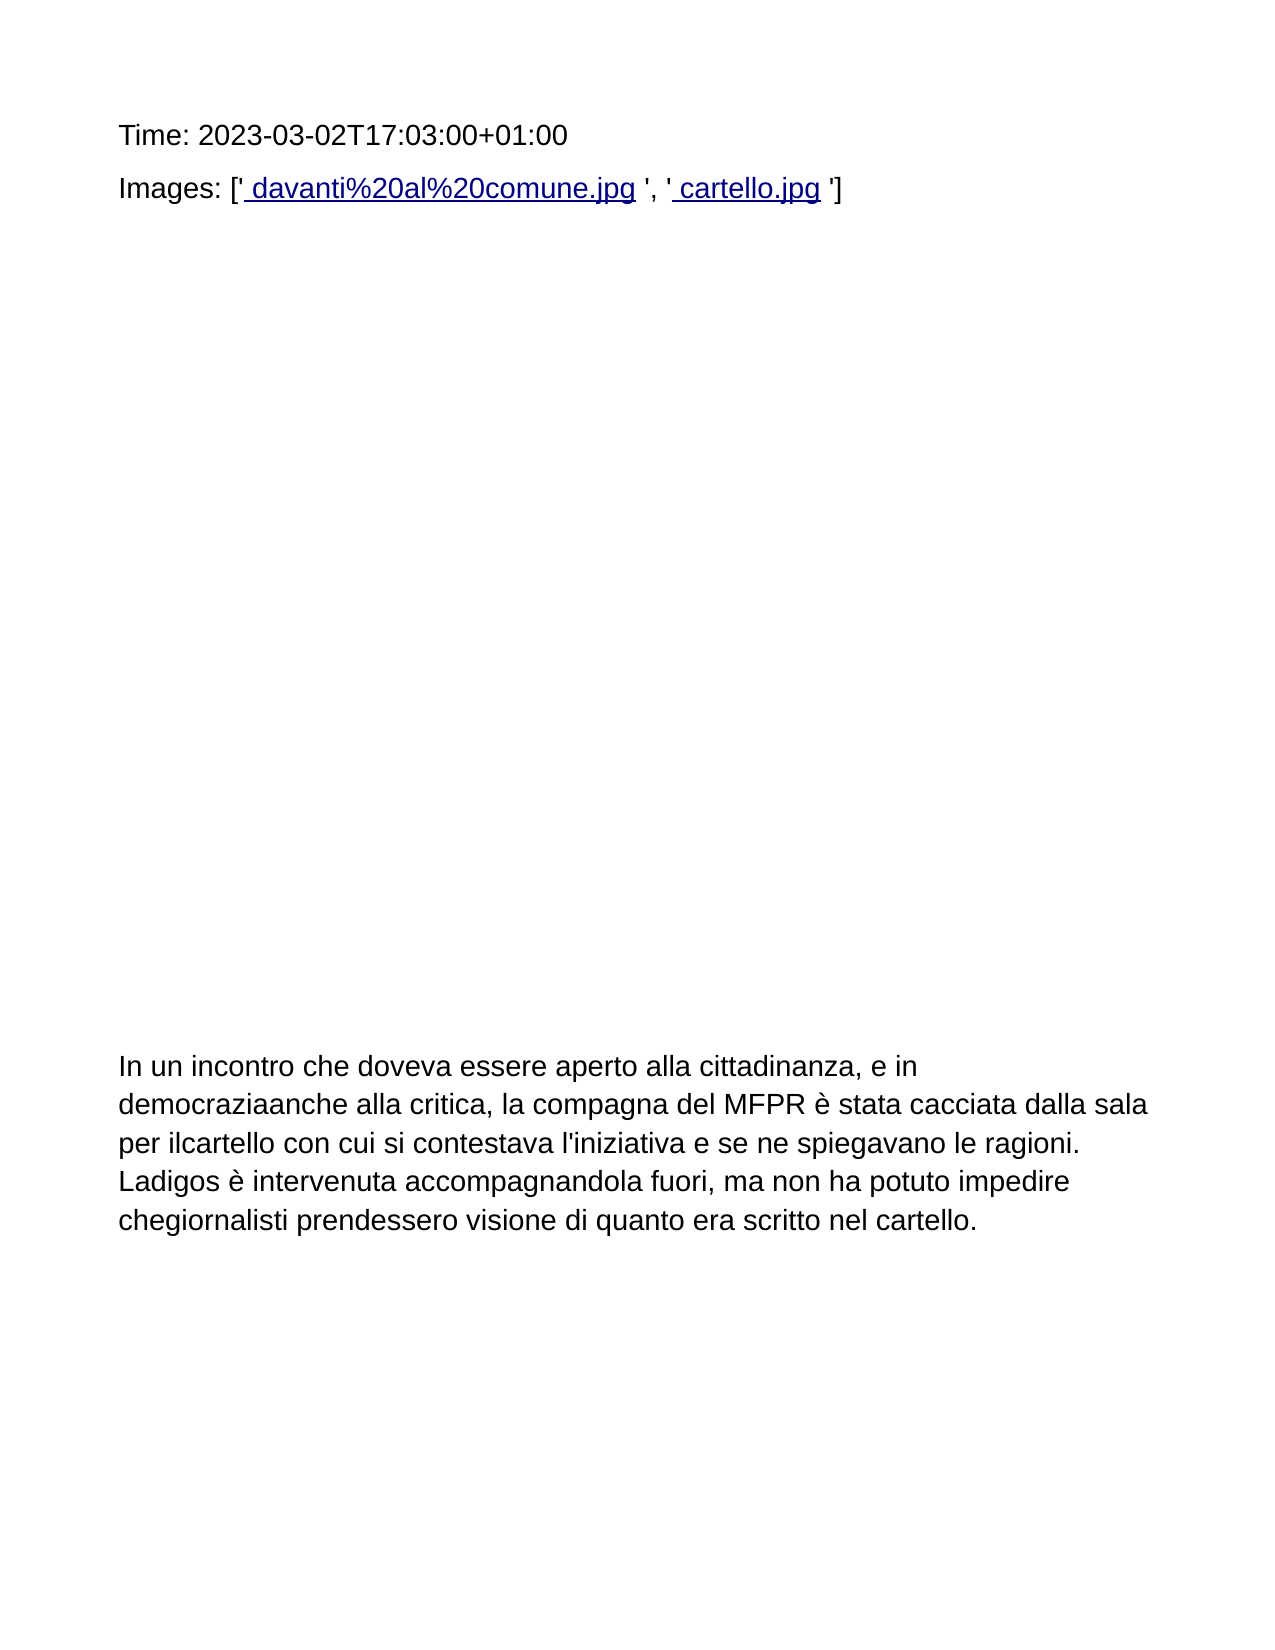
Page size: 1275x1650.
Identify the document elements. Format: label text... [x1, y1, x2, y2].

text Images: [' davanti%20al%20comune.jpg ', ' cartello.jpg '] [118, 171, 1157, 205]
text In un incontro che doveva essere aperto alla cittadinanza, e in democraziaanche alla critica, la compagna del MFPR è stata cacciata dalla sala per ilcartello con cui si contestava l'iniziativa e se ne spiegavano le ragioni. Ladigos è intervenuta accompagnandola fuori, ma non ha potuto impedire chegiornalisti prendessero visione di quanto era scritto nel cartello. [118, 1049, 1157, 1237]
text Time: 2023-03-02T17:03:00+01:00 [118, 118, 1157, 152]
